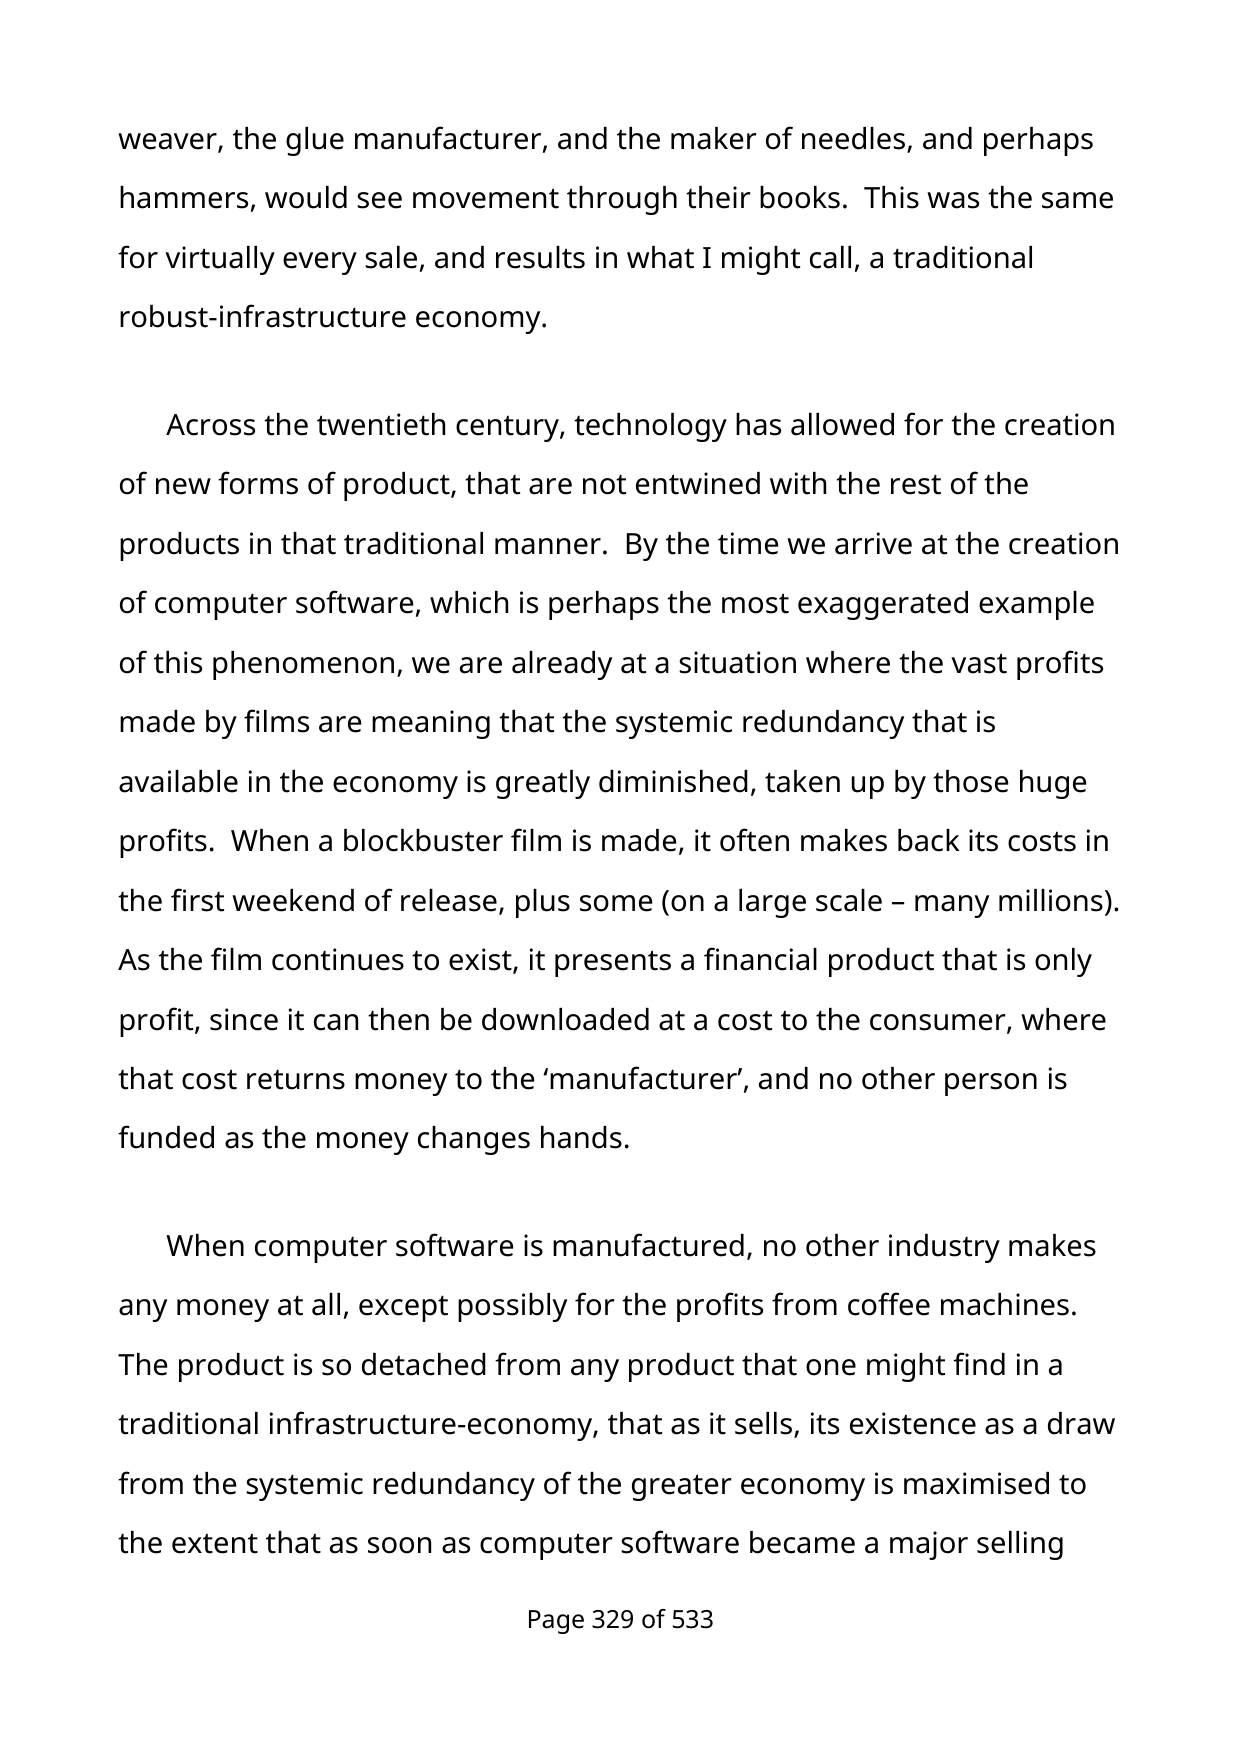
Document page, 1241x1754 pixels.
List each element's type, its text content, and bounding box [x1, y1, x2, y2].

text Across the twentieth century, technology has allowed for the creation of new forms of product, that are not entwined with the rest of the products in that traditional manner. By the time we arrive at the creation of computer software, which is perhaps the most exaggerated example of this phenomenon, we are already at a situation where the vast profits made by films are meaning that the systemic redundancy that is available in the economy is greatly diminished, taken up by those huge profits. When a blockbuster film is made, it often makes back its costs in the first weekend of release, plus some (on a large scale – many millions). As the film continues to exist, it presents a financial product that is only profit, since it can then be downloaded at a cost to the consumer, where that cost returns money to the ‘manufacturer’, and no other person is funded as the money changes hands. [118, 404, 1122, 1157]
text weaver, the glue manufacturer, and the maker of needles, and perhaps hammers, would see movement through their books. This was the same for virtually every sale, and results in what I might call, a traditional robust-infrastructure economy. [118, 118, 1122, 336]
text When computer software is manufactured, no other industry makes any money at all, except possibly for the profits from coffee machines. The product is so detached from any product that one might find in a traditional infrastructure-economy, that as it sells, its existence as a draw from the systemic redundancy of the greater economy is maximised to the extent that as soon as computer software became a major selling [118, 1225, 1122, 1562]
